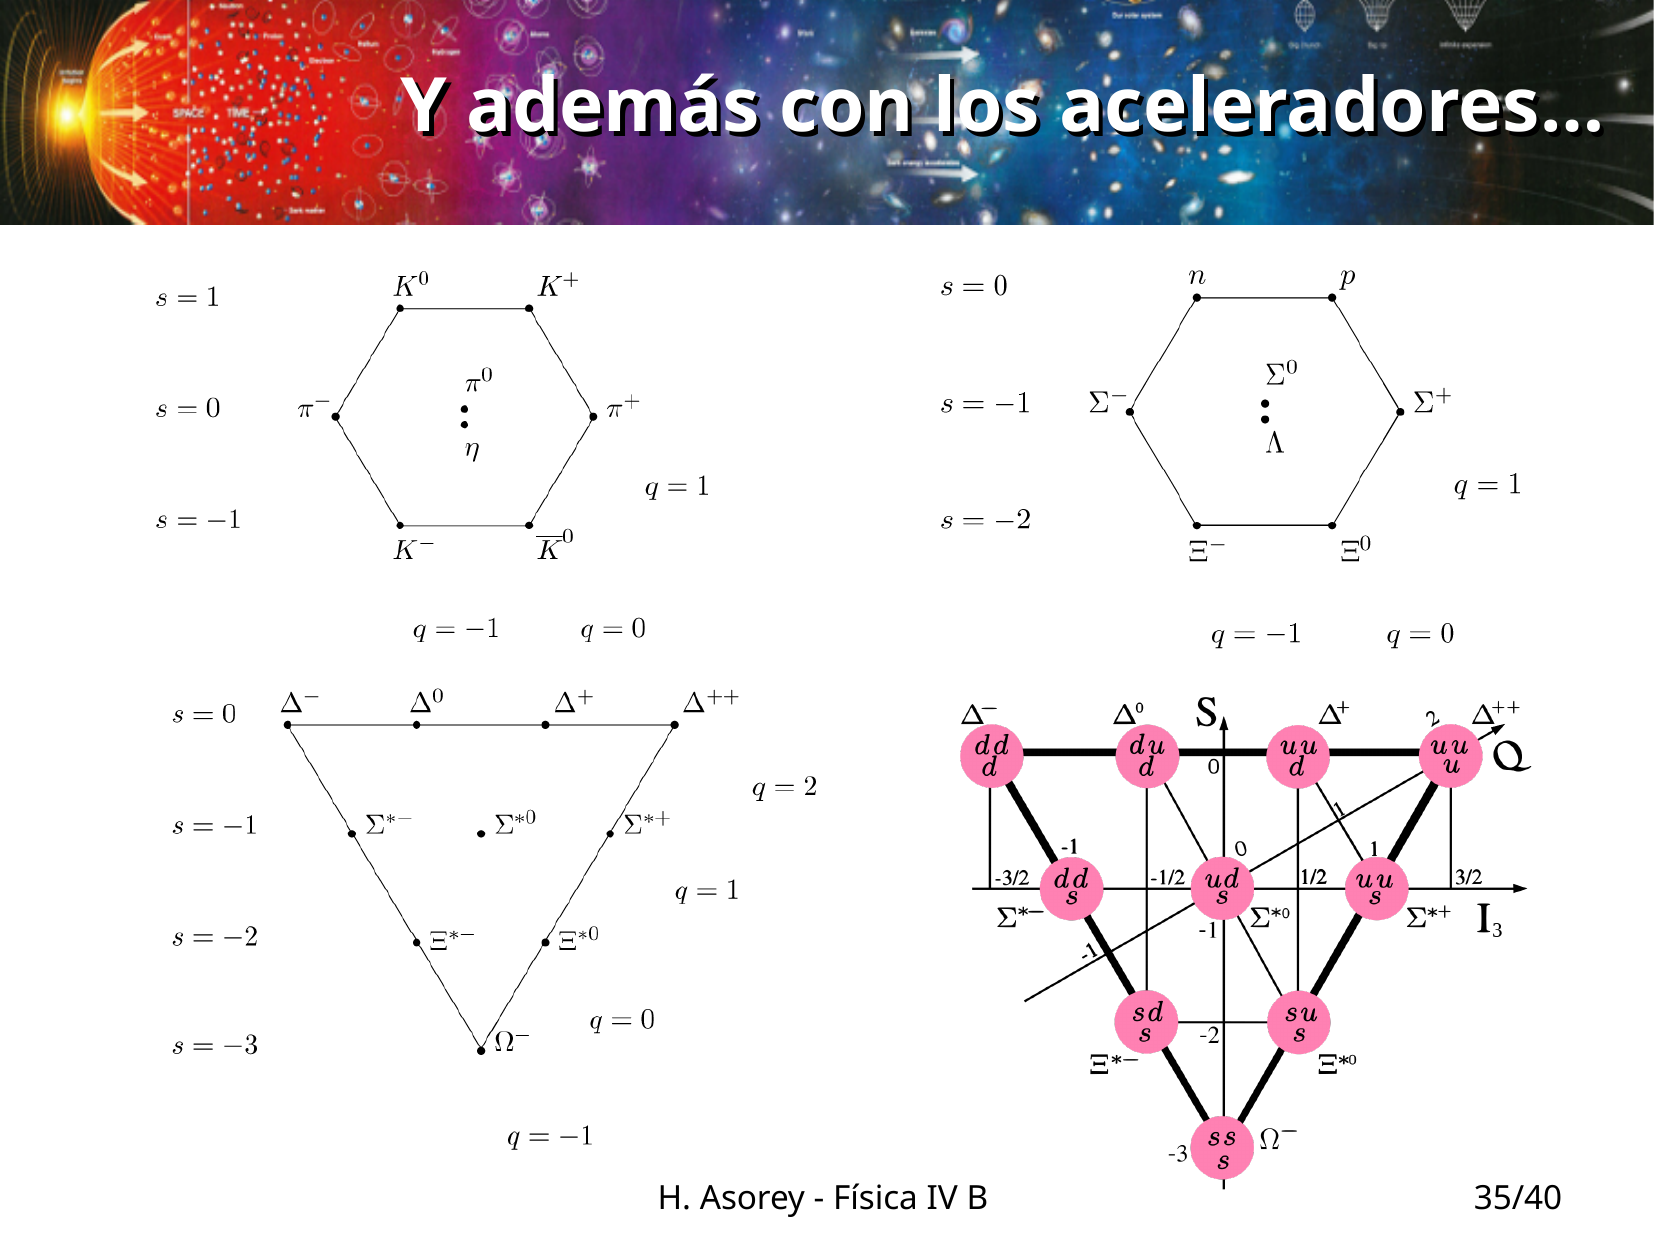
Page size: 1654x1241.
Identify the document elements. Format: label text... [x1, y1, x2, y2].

picture [0, 0, 1654, 225]
picture [910, 254, 1545, 1208]
picture [124, 254, 835, 1173]
title Y además con los aceleradores… [45, 15, 1606, 191]
